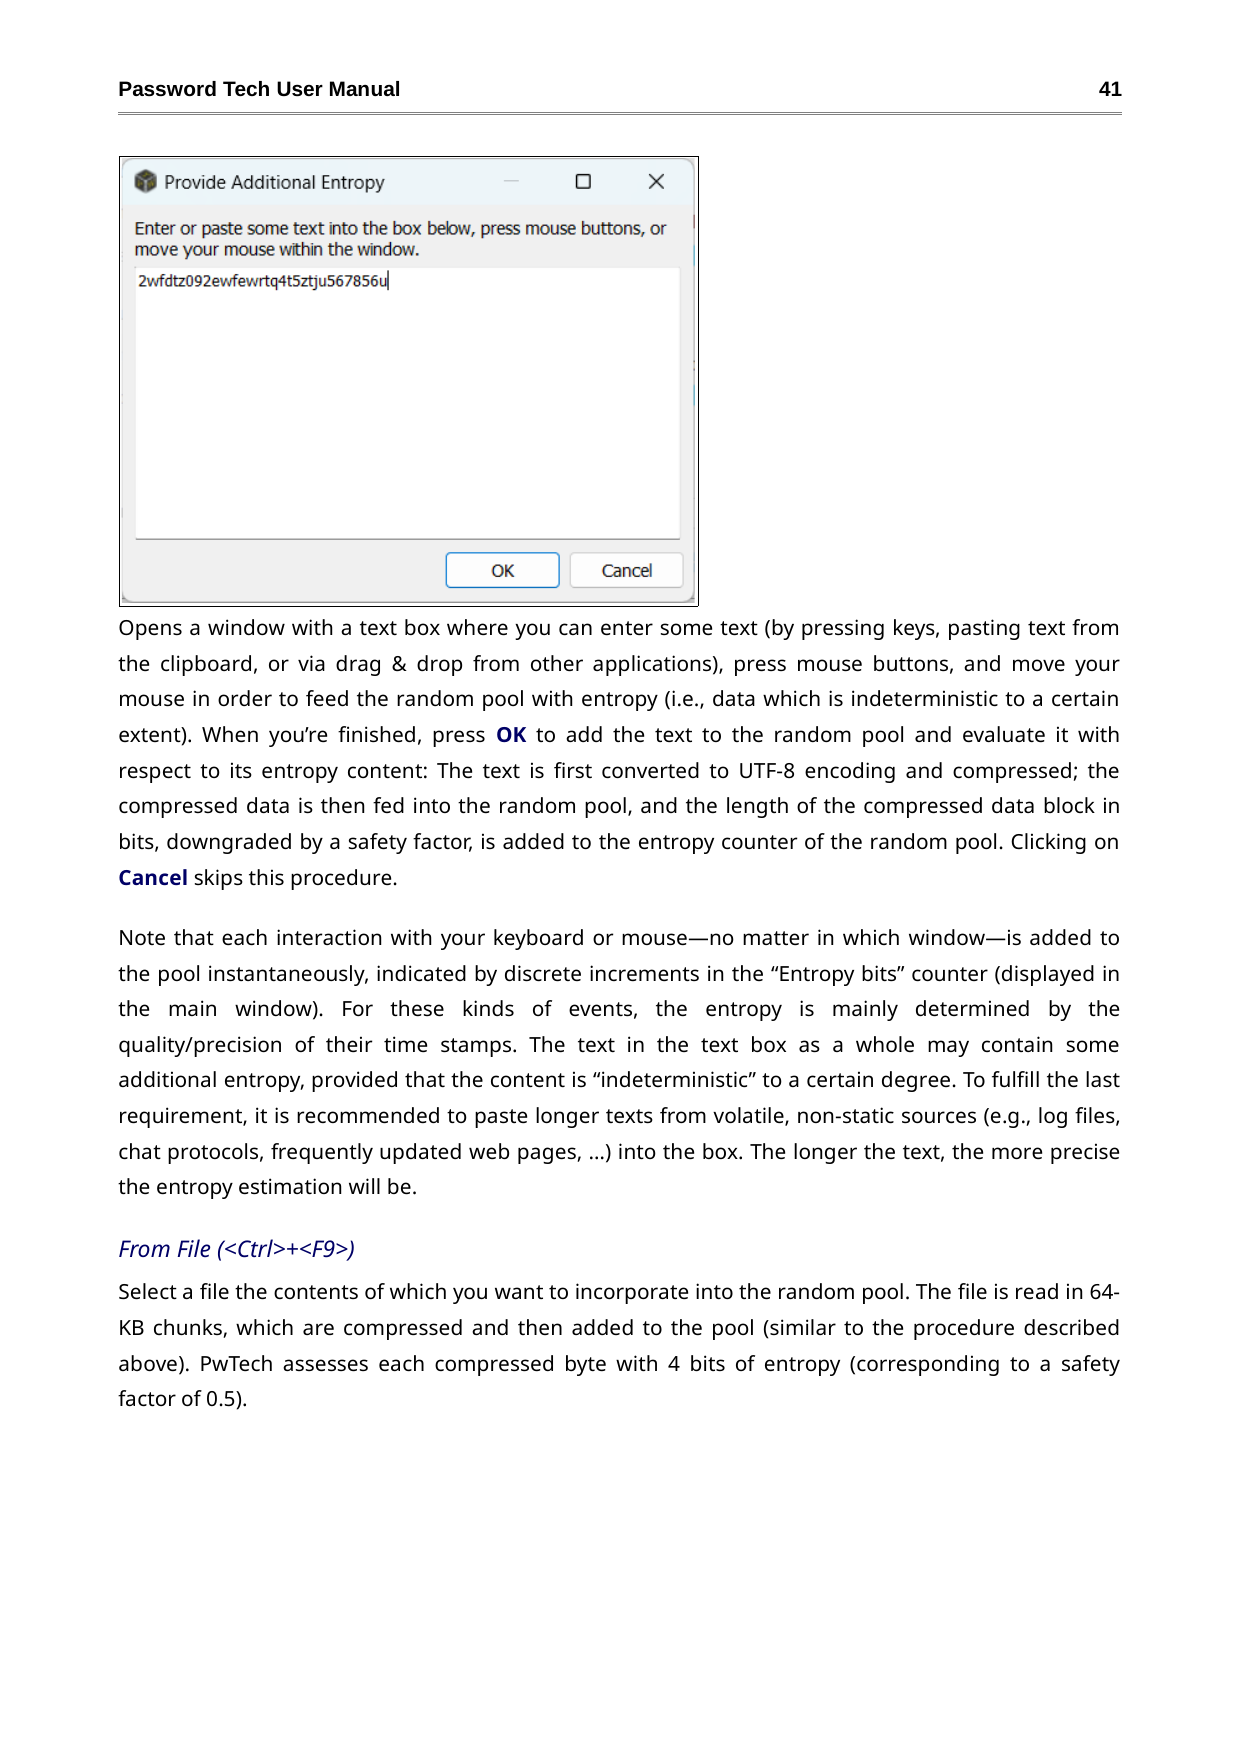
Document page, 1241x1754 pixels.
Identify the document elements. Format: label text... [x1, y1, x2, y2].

text Select a file the contents of which you want to incorporate into the random pool. The file is read in 64-KB chunks, which are compressed and then added to the pool (similar to the procedure described above). PwTech assesses each compressed byte with 4 bits of entropy (corresponding to a safety factor of 0.5). [118, 1277, 1122, 1413]
picture [121, 158, 695, 603]
subtitle From File (<Ctrl>+<F9>) [118, 1233, 1122, 1264]
text Note that each interaction with your keyboard or mouse—no matter in which window—is added to the pool instantaneously, indicated by discrete increments in the “Entropy bits” counter (displayed in the main window). For these kinds of events, the entropy is mainly determined by the quality/precision of their time stamps. The text in the text box as a whole may contain some additional entropy, provided that the content is “indeterministic” to a certain degree. To fulfill the last requirement, it is recommended to paste longer texts from volatile, non-static sources (e.g., log files, chat protocols, frequently updated web pages, …) into the box. The longer the text, the more precise the entropy estimation will be. [118, 923, 1122, 1201]
text Opens a window with a text box where you can enter some text (by pressing keys, pasting text from the clipboard, or via drag & drop from other applications), press mouse buttons, and move your mouse in order to feed the random pool with entropy (i.e., data which is indeterministic to a certain extent). When you’re finished, press OK to add the text to the random pool and evaluate it with respect to its entropy content: The text is first converted to UTF-8 encoding and compressed; the compressed data is then fed into the random pool, and the length of the compressed data block in bits, downgraded by a safety factor, is added to the entropy counter of the random pool. Clicking on Cancel skips this procedure. [118, 603, 1122, 891]
